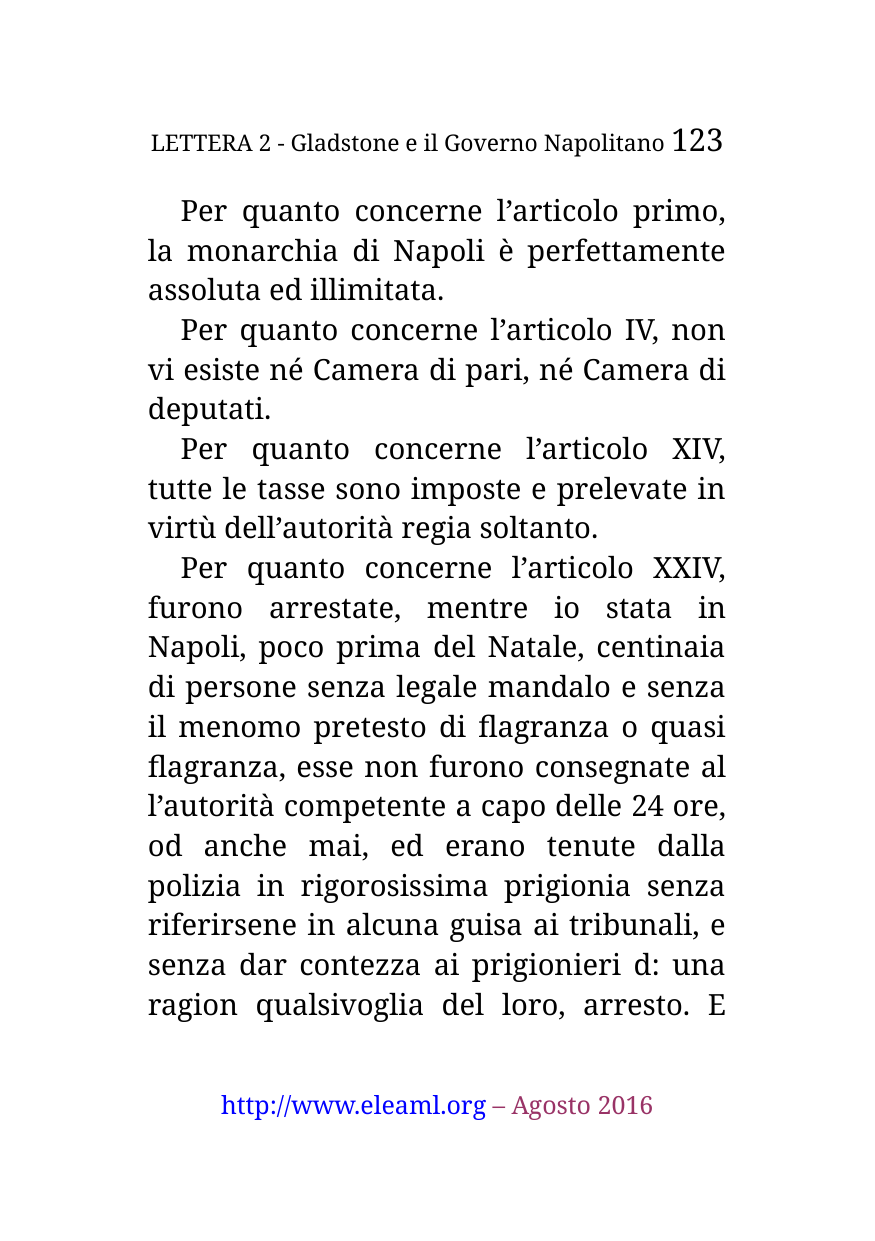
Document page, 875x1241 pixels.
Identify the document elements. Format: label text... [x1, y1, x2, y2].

text Per quanto concerne l’articolo primo, la monarchia di Napoli è perfettamente assoluta ed illimitata. [148, 190, 726, 309]
text Per quanto concerne l’articolo XIV, tutte le tasse sono imposte e prelevate in virtù dell’autorità regia soltanto. [148, 428, 726, 547]
text Per quanto concerne l’articolo IV, non vi esiste né Camera di pari, né Camera di deputati. [148, 309, 726, 428]
text Per quanto concerne l’articolo XXIV, furono arrestate, mentre io stata in Napoli, poco prima del Natale, centinaia di persone senza legale mandalo e senza il menomo pretesto di flagranza o quasi flagranza, esse non furono consegnate al l’autorità competente a capo delle 24 ore, od anche mai, ed erano tenute dalla polizia in rigorosissima prigionia senza riferirsene in alcuna guisa ai tribunali, e senza dar contezza ai prigionieri d: una ragion qualsivoglia del loro, arresto. E [148, 547, 726, 1024]
